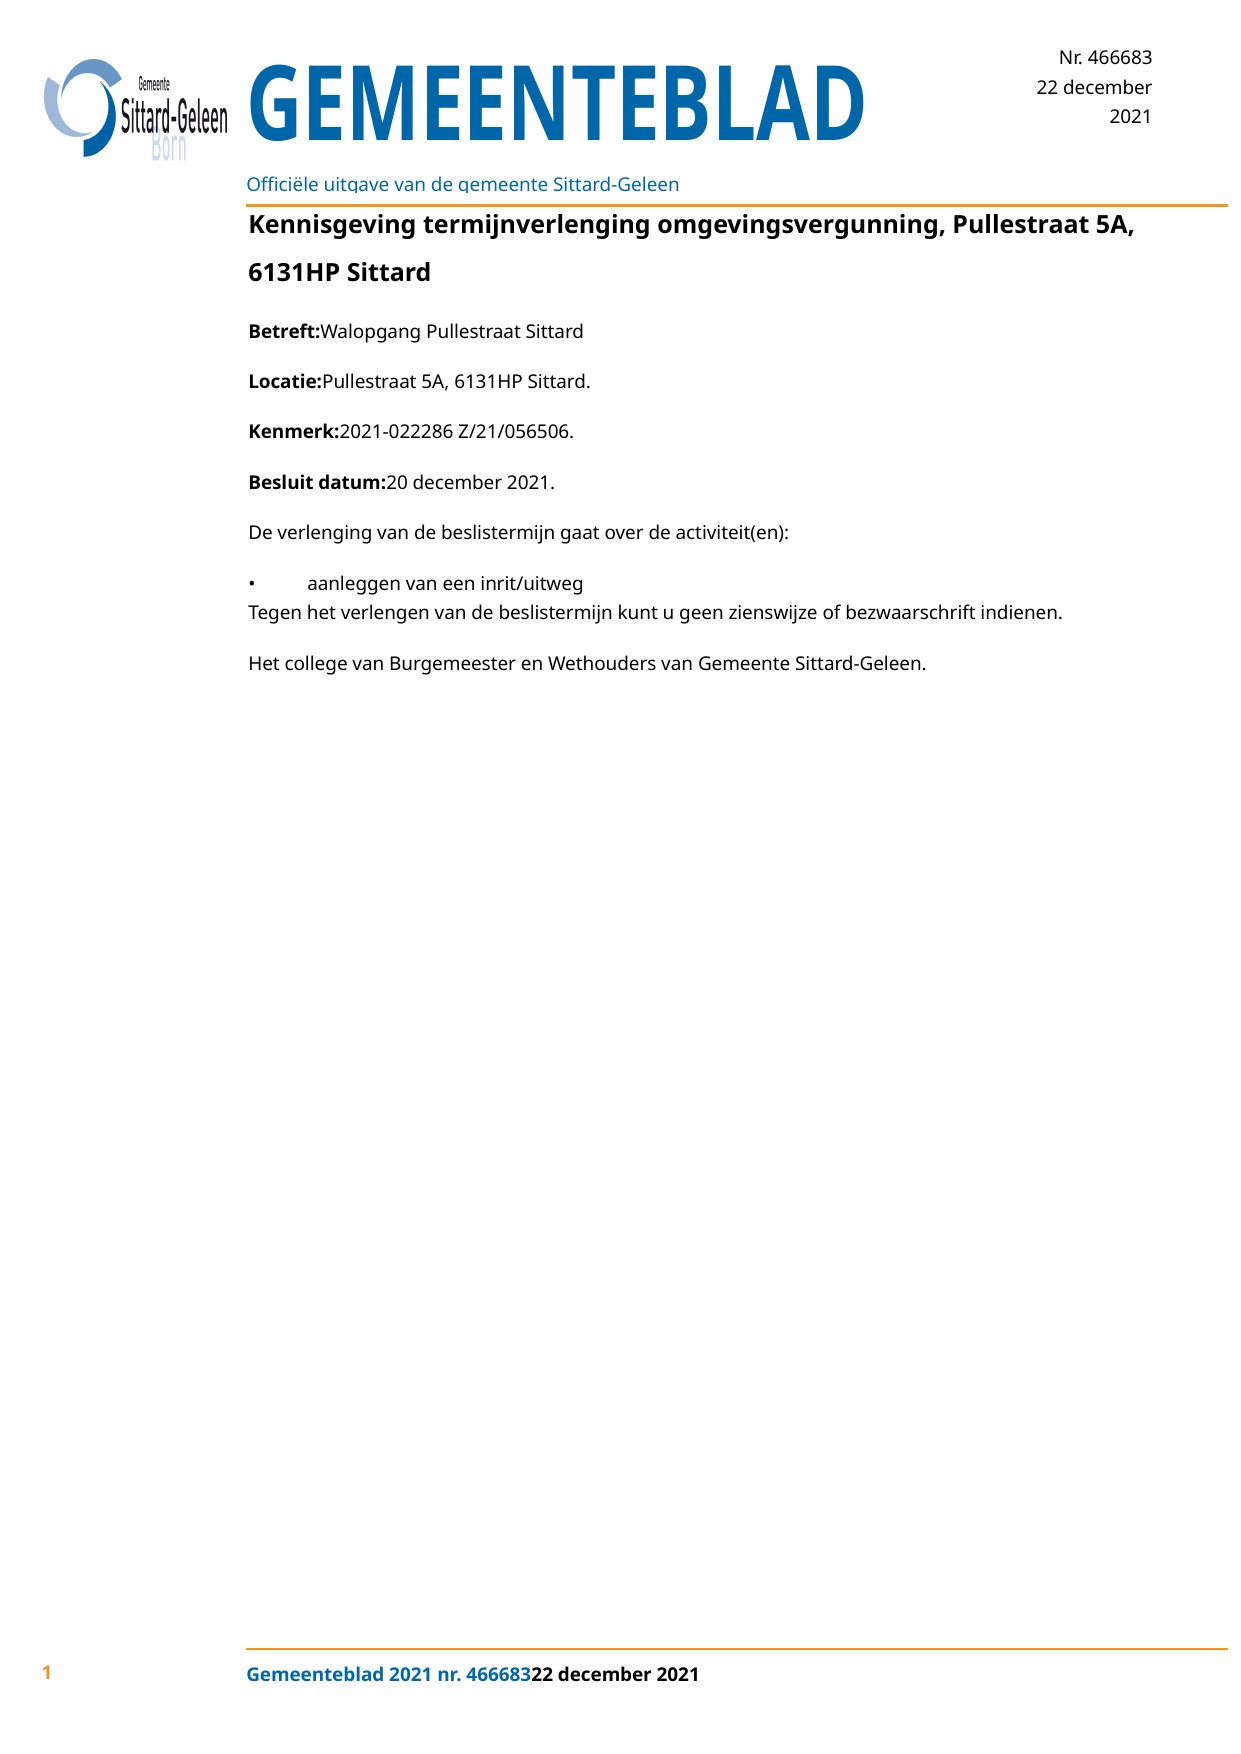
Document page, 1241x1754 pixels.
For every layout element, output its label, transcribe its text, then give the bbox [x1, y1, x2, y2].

list aanleggen van een inrit/uitweg [248, 570, 1152, 596]
text Kenmerk:2021-022286 Z/21/056506. [248, 419, 1152, 444]
text Tegen het verlengen van de beslistermijn kunt u geen zienswijze of bezwaarschrift indienen. [248, 599, 1152, 625]
text Betreft:Walopgang Pullestraat Sittard [248, 318, 1152, 344]
text Locatie:Pullestraat 5A, 6131HP Sittard. [248, 368, 1152, 394]
text De verlenging van de beslistermijn gaat over de activiteit(en): [248, 519, 1152, 545]
text Besluit datum:20 december 2021. [248, 469, 1152, 495]
text Kennisgeving termijnverlenging omgevingsvergunning, Pullestraat 5A, 6131HP Sittard [248, 207, 1152, 288]
text Het college van Burgemeester en Wethouders van Gemeente Sittard-Geleen. [248, 650, 1152, 676]
picture [41, 47, 231, 172]
